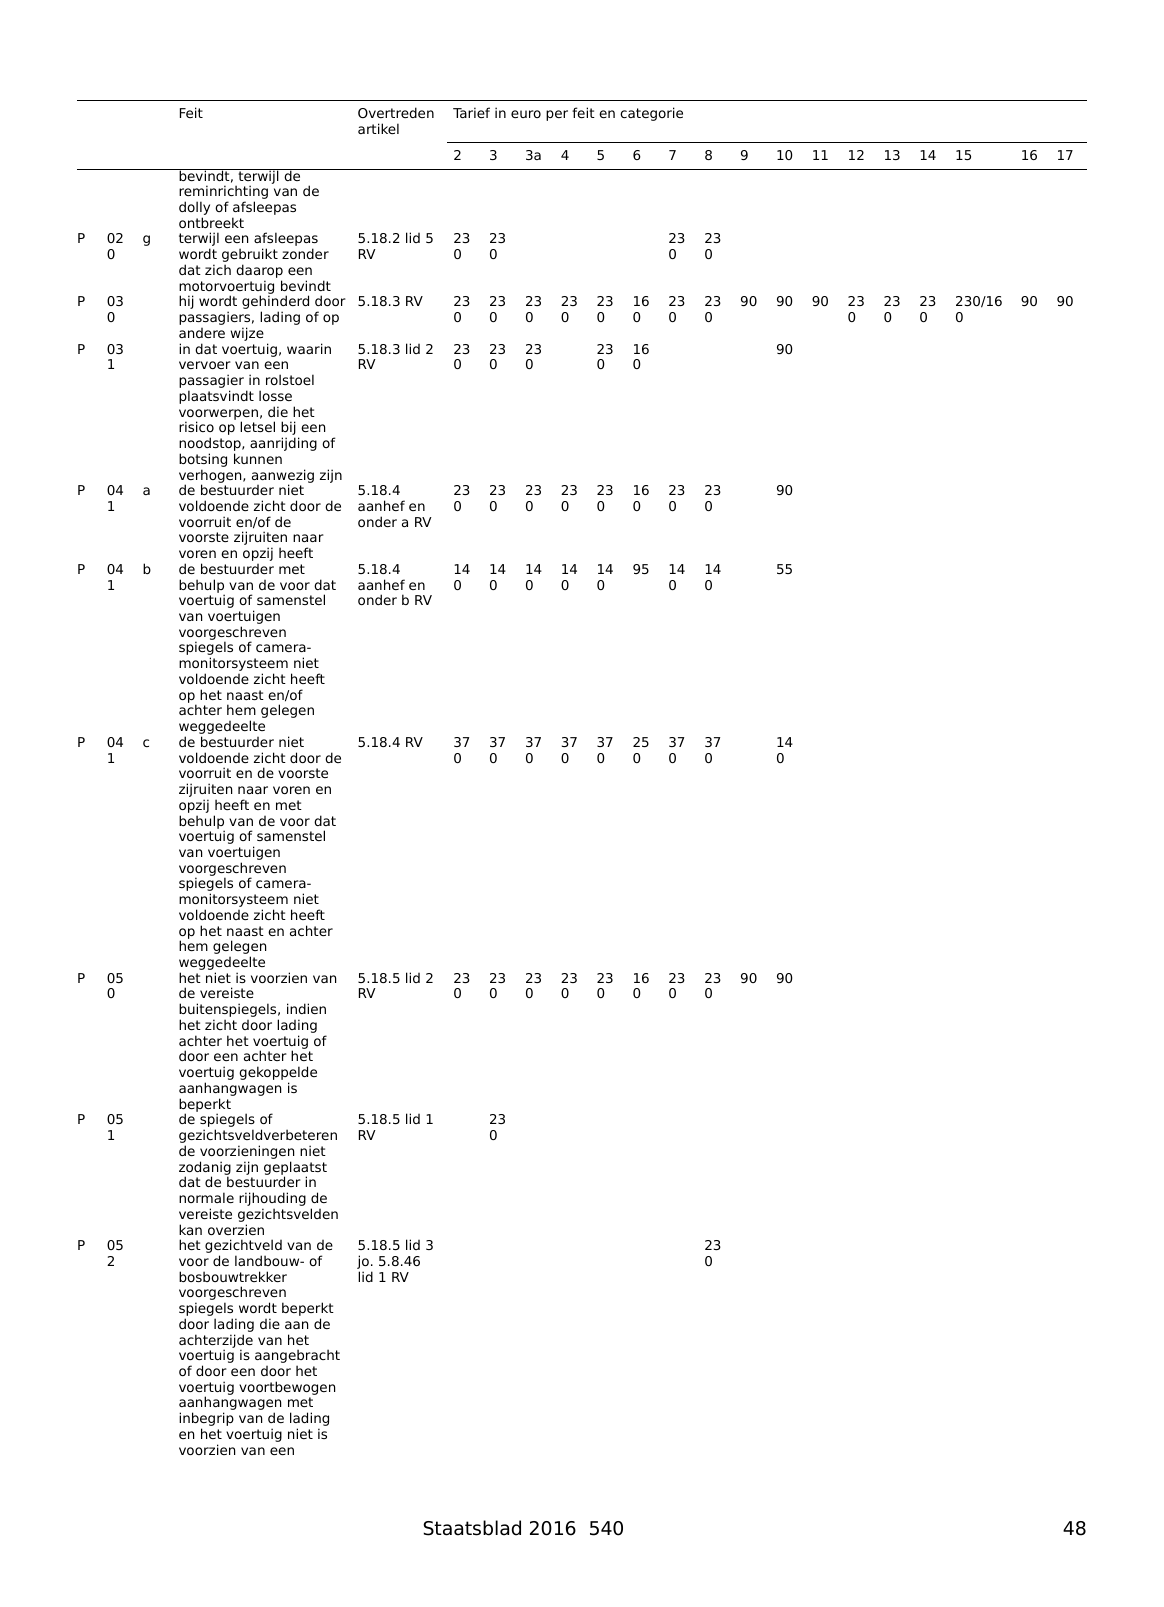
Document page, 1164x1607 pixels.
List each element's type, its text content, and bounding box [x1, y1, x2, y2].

table_cell [949, 735, 1015, 971]
table_cell terwijl een afsleepas wordt gebruikt zonder dat zich daarop een motorvoertuig bevindt [172, 231, 352, 294]
table_cell [841, 971, 877, 1112]
table_cell 230 [913, 294, 949, 341]
table_cell [913, 483, 949, 562]
table_cell 230 [555, 483, 591, 562]
table_cell P [77, 1238, 101, 1458]
table_cell [136, 294, 172, 341]
table_cell [591, 1112, 626, 1238]
table_cell 230 [483, 341, 519, 483]
table_cell 230 [519, 341, 555, 483]
table_cell [841, 562, 877, 735]
table_cell [841, 735, 877, 971]
table_cell [662, 170, 698, 231]
table_cell [877, 483, 913, 562]
table_cell [913, 1112, 949, 1238]
table_cell 230 [483, 1112, 519, 1238]
table_cell [734, 483, 770, 562]
table_cell 16 [1015, 143, 1051, 168]
table_cell 230 [483, 294, 519, 341]
table_cell [841, 170, 877, 231]
table_cell 052 [101, 1238, 136, 1458]
table_cell P [77, 735, 101, 971]
table_cell [101, 170, 136, 231]
table_cell P [77, 341, 101, 483]
table_cell [136, 971, 172, 1112]
table_cell [172, 142, 352, 168]
table_cell [806, 170, 841, 231]
table_cell [877, 562, 913, 735]
table_cell 90 [1015, 294, 1051, 341]
table_cell 370 [591, 735, 626, 971]
table_cell 230 [662, 294, 698, 341]
table_cell 140 [519, 562, 555, 735]
table_cell [1015, 170, 1051, 231]
table_cell 5.18.5 lid 1 RV [352, 1112, 447, 1238]
table_cell 370 [483, 735, 519, 971]
table_cell 031 [101, 341, 136, 483]
table_cell [1051, 483, 1087, 562]
table_cell 230 [483, 483, 519, 562]
table_cell 230 [447, 971, 483, 1112]
table_cell 90 [806, 294, 841, 341]
table_cell 230 [591, 341, 626, 483]
table_cell 90 [770, 294, 806, 341]
table_cell [806, 1238, 841, 1458]
table_cell [519, 1238, 555, 1458]
table_cell [136, 170, 172, 231]
table_cell [136, 341, 172, 483]
table_cell [734, 1238, 770, 1458]
table_cell het gezichtveld van de voor de landbouw- of bosbouwtrekker voorgeschreven spiegels wordt beperkt door lading die aan de achterzijde van het voertuig is aangebracht of door een door het voertuig voortbewogen aanhangwagen met inbegrip van de lading en het voertuig niet is voorzien van een [172, 1238, 352, 1458]
table_cell 5 [591, 143, 626, 168]
table_cell 230 [555, 971, 591, 1112]
table_cell 041 [101, 483, 136, 562]
table_cell 5.18.3 lid 2 RV [352, 341, 447, 483]
table_cell P [77, 971, 101, 1112]
table_cell [591, 231, 626, 294]
table_cell 11 [806, 143, 841, 168]
table_cell 90 [734, 971, 770, 1112]
table_cell 230 [519, 971, 555, 1112]
table_cell 230 [877, 294, 913, 341]
table_cell 140 [483, 562, 519, 735]
table_cell 050 [101, 971, 136, 1112]
table_cell 230 [555, 294, 591, 341]
table_cell [555, 170, 591, 231]
table_cell [877, 1112, 913, 1238]
table_cell 140 [447, 562, 483, 735]
table_cell [698, 341, 734, 483]
table_cell bevindt, terwijl de reminrichting van de dolly of afsleepas ontbreekt [172, 170, 352, 231]
table_cell [877, 971, 913, 1112]
table_cell P [77, 231, 101, 294]
table_cell [734, 341, 770, 483]
table_cell 17 [1051, 143, 1087, 168]
table_cell [483, 1238, 519, 1458]
table_cell [734, 1112, 770, 1238]
table_cell 140 [698, 562, 734, 735]
table_cell 230 [698, 294, 734, 341]
table_cell [806, 971, 841, 1112]
table_cell [698, 170, 734, 231]
table_cell [1051, 562, 1087, 735]
table_cell [662, 341, 698, 483]
table_cell [770, 1238, 806, 1458]
table_cell 041 [101, 562, 136, 735]
table_cell 230 [662, 971, 698, 1112]
table_cell [447, 1112, 483, 1238]
table_cell a [136, 483, 172, 562]
table_cell de bestuurder met behulp van de voor dat voertuig of samenstel van voertuigen voorgeschreven spiegels of camera-monitorsysteem niet voldoende zicht heeft op het naast en/of achter hem gelegen weggedeelte [172, 562, 352, 735]
table_cell 8 [698, 143, 734, 168]
table_cell [877, 735, 913, 971]
table_cell [662, 1238, 698, 1458]
table_cell [841, 231, 877, 294]
table_cell 55 [770, 562, 806, 735]
table_cell 15 [949, 143, 1015, 168]
table_cell [806, 562, 841, 735]
table_cell [949, 170, 1015, 231]
table_cell [352, 142, 447, 168]
table_cell P [77, 294, 101, 341]
table_cell b [136, 562, 172, 735]
table_cell 140 [591, 562, 626, 735]
table_cell 90 [770, 341, 806, 483]
table_cell [352, 170, 447, 231]
table_header [101, 101, 136, 142]
table_cell 230 [483, 231, 519, 294]
table_cell [949, 341, 1015, 483]
table_cell [1015, 1238, 1051, 1458]
table_cell 230 [447, 231, 483, 294]
table_cell 140 [555, 562, 591, 735]
table_cell 370 [519, 735, 555, 971]
table_cell 13 [877, 143, 913, 168]
table_cell [913, 735, 949, 971]
table_cell [1015, 341, 1051, 483]
table_cell [77, 142, 101, 168]
table_cell 10 [770, 143, 806, 168]
table_cell [770, 170, 806, 231]
table_cell [913, 562, 949, 735]
table_cell 7 [662, 143, 698, 168]
table_cell [770, 231, 806, 294]
table_cell 5.18.5 lid 2 RV [352, 971, 447, 1112]
table_cell c [136, 735, 172, 971]
table_cell [1015, 971, 1051, 1112]
table_cell [734, 562, 770, 735]
table_cell [877, 231, 913, 294]
table_cell [1051, 170, 1087, 231]
table_cell hij wordt gehinderd door passagiers, lading of op andere wijze [172, 294, 352, 341]
table_cell [447, 170, 483, 231]
table_cell [1015, 231, 1051, 294]
table_cell [519, 1112, 555, 1238]
table_cell [1015, 562, 1051, 735]
table_cell [555, 1112, 591, 1238]
table_cell 230 [591, 971, 626, 1112]
table_cell [806, 231, 841, 294]
table_cell het niet is voorzien van de vereiste buitenspiegels, indien het zicht door lading achter het voertuig of door een achter het voertuig gekoppelde aanhangwagen is beperkt [172, 971, 352, 1112]
table_cell [483, 170, 519, 231]
table_cell [1051, 231, 1087, 294]
table_cell [949, 231, 1015, 294]
table_cell [698, 1112, 734, 1238]
table_cell [1051, 1112, 1087, 1238]
table_cell 230 [447, 483, 483, 562]
table_cell [949, 1238, 1015, 1458]
table_cell g [136, 231, 172, 294]
table_cell [734, 231, 770, 294]
table_cell de spiegels of gezichtsveldverbeterende voorzieningen niet zodanig zijn geplaatst dat de bestuurder in normale rijhouding de vereiste gezichtsvelden kan overzien [172, 1112, 352, 1238]
table_header [136, 101, 172, 142]
table_cell 2 [447, 143, 483, 168]
table_cell 3 [483, 143, 519, 168]
table_cell 230 [483, 971, 519, 1112]
table_cell [591, 170, 626, 231]
table_cell [626, 231, 662, 294]
table_cell 230 [519, 294, 555, 341]
table_cell 14 [913, 143, 949, 168]
table_cell 230/160 [949, 294, 1015, 341]
table_cell [806, 483, 841, 562]
table_cell [949, 483, 1015, 562]
table_cell [770, 1112, 806, 1238]
table_cell 95 [626, 562, 662, 735]
table_cell [806, 735, 841, 971]
table_cell [841, 341, 877, 483]
table_cell [136, 1238, 172, 1458]
table_cell [555, 231, 591, 294]
table_cell [555, 341, 591, 483]
table_cell [1015, 735, 1051, 971]
table_cell [591, 1238, 626, 1458]
table_cell [1015, 483, 1051, 562]
table_cell 370 [447, 735, 483, 971]
table_cell [555, 1238, 591, 1458]
table_cell 230 [698, 483, 734, 562]
table_cell 230 [519, 483, 555, 562]
table_cell 230 [698, 1238, 734, 1458]
table_cell [949, 562, 1015, 735]
table_cell [841, 1112, 877, 1238]
table_cell de bestuurder niet voldoende zicht door de voorruit en de voorste zijruiten naar voren en opzij heeft en met behulp van de voor dat voertuig of samenstel van voertuigen voorgeschreven spiegels of camera-monitorsysteem niet voldoende zicht heeft op het naast en achter hem gelegen weggedeelte [172, 735, 352, 971]
table_cell [626, 1112, 662, 1238]
table_cell 140 [662, 562, 698, 735]
table_cell [806, 1112, 841, 1238]
table_cell [877, 170, 913, 231]
table_cell 250 [626, 735, 662, 971]
table_cell [77, 170, 101, 231]
table_cell [913, 231, 949, 294]
table_cell 5.18.2 lid 5 RV [352, 231, 447, 294]
table_cell 5.18.4 aanhef en onder b RV [352, 562, 447, 735]
table_cell 3a [519, 143, 555, 168]
table_cell [136, 1112, 172, 1238]
table_cell 140 [770, 735, 806, 971]
table_cell 5.18.5 lid 3 jo. 5.8.46 lid 1 RV [352, 1238, 447, 1458]
table_cell [913, 341, 949, 483]
table_cell [1051, 341, 1087, 483]
table_cell 4 [555, 143, 591, 168]
table_cell [734, 735, 770, 971]
table_cell [626, 170, 662, 231]
table_cell [913, 170, 949, 231]
table_cell 230 [447, 294, 483, 341]
table_cell 030 [101, 294, 136, 341]
table_cell 6 [626, 143, 662, 168]
table_cell 230 [591, 294, 626, 341]
table_cell 90 [1051, 294, 1087, 341]
table_cell 230 [698, 971, 734, 1112]
table_cell 020 [101, 231, 136, 294]
table_cell [136, 142, 172, 168]
table_cell [1051, 971, 1087, 1112]
table_cell 90 [770, 483, 806, 562]
table_cell de bestuurder niet voldoende zicht door de voorruit en/of de voorste zijruiten naar voren en opzij heeft [172, 483, 352, 562]
table_cell 5.18.4 RV [352, 735, 447, 971]
table_cell 051 [101, 1112, 136, 1238]
table_cell [841, 483, 877, 562]
table_cell 90 [770, 971, 806, 1112]
table_cell 370 [555, 735, 591, 971]
table_cell 370 [698, 735, 734, 971]
table_cell [1015, 1112, 1051, 1238]
table_cell P [77, 483, 101, 562]
table_cell 160 [626, 483, 662, 562]
table_cell [806, 341, 841, 483]
table_cell 230 [841, 294, 877, 341]
table_cell [1051, 1238, 1087, 1458]
table_cell 160 [626, 294, 662, 341]
table_header Tarief in euro per feit en categorie [447, 101, 1087, 142]
table_cell [1051, 735, 1087, 971]
table_cell [734, 170, 770, 231]
table_cell [913, 1238, 949, 1458]
table_cell [519, 170, 555, 231]
table_cell 160 [626, 341, 662, 483]
table_cell [101, 142, 136, 168]
table_cell 160 [626, 971, 662, 1112]
table_cell [662, 1112, 698, 1238]
table_cell P [77, 1112, 101, 1238]
table_cell 230 [698, 231, 734, 294]
table_header Feit [172, 101, 352, 142]
table_cell 230 [591, 483, 626, 562]
table_cell 5.18.4 aanhef en onder a RV [352, 483, 447, 562]
table_header Overtreden artikel [352, 101, 447, 142]
table_cell [949, 1112, 1015, 1238]
table_cell [519, 231, 555, 294]
table_cell [841, 1238, 877, 1458]
table_cell 12 [841, 143, 877, 168]
table_cell [877, 1238, 913, 1458]
table_cell 9 [734, 143, 770, 168]
table_cell P [77, 562, 101, 735]
table_cell [447, 1238, 483, 1458]
table_cell 230 [662, 231, 698, 294]
table_cell [877, 341, 913, 483]
table_cell 230 [447, 341, 483, 483]
table_cell [913, 971, 949, 1112]
table_cell 370 [662, 735, 698, 971]
table_cell 041 [101, 735, 136, 971]
table_cell 5.18.3 RV [352, 294, 447, 341]
table_cell [626, 1238, 662, 1458]
table_cell in dat voertuig, waarin vervoer van een passagier in rolstoel plaatsvindt losse voorwerpen, die het risico op letsel bij een noodstop, aanrijding of botsing kunnen verhogen, aanwezig zijn [172, 341, 352, 483]
table_header [77, 101, 101, 142]
table_cell [949, 971, 1015, 1112]
table_cell 90 [734, 294, 770, 341]
table_cell 230 [662, 483, 698, 562]
